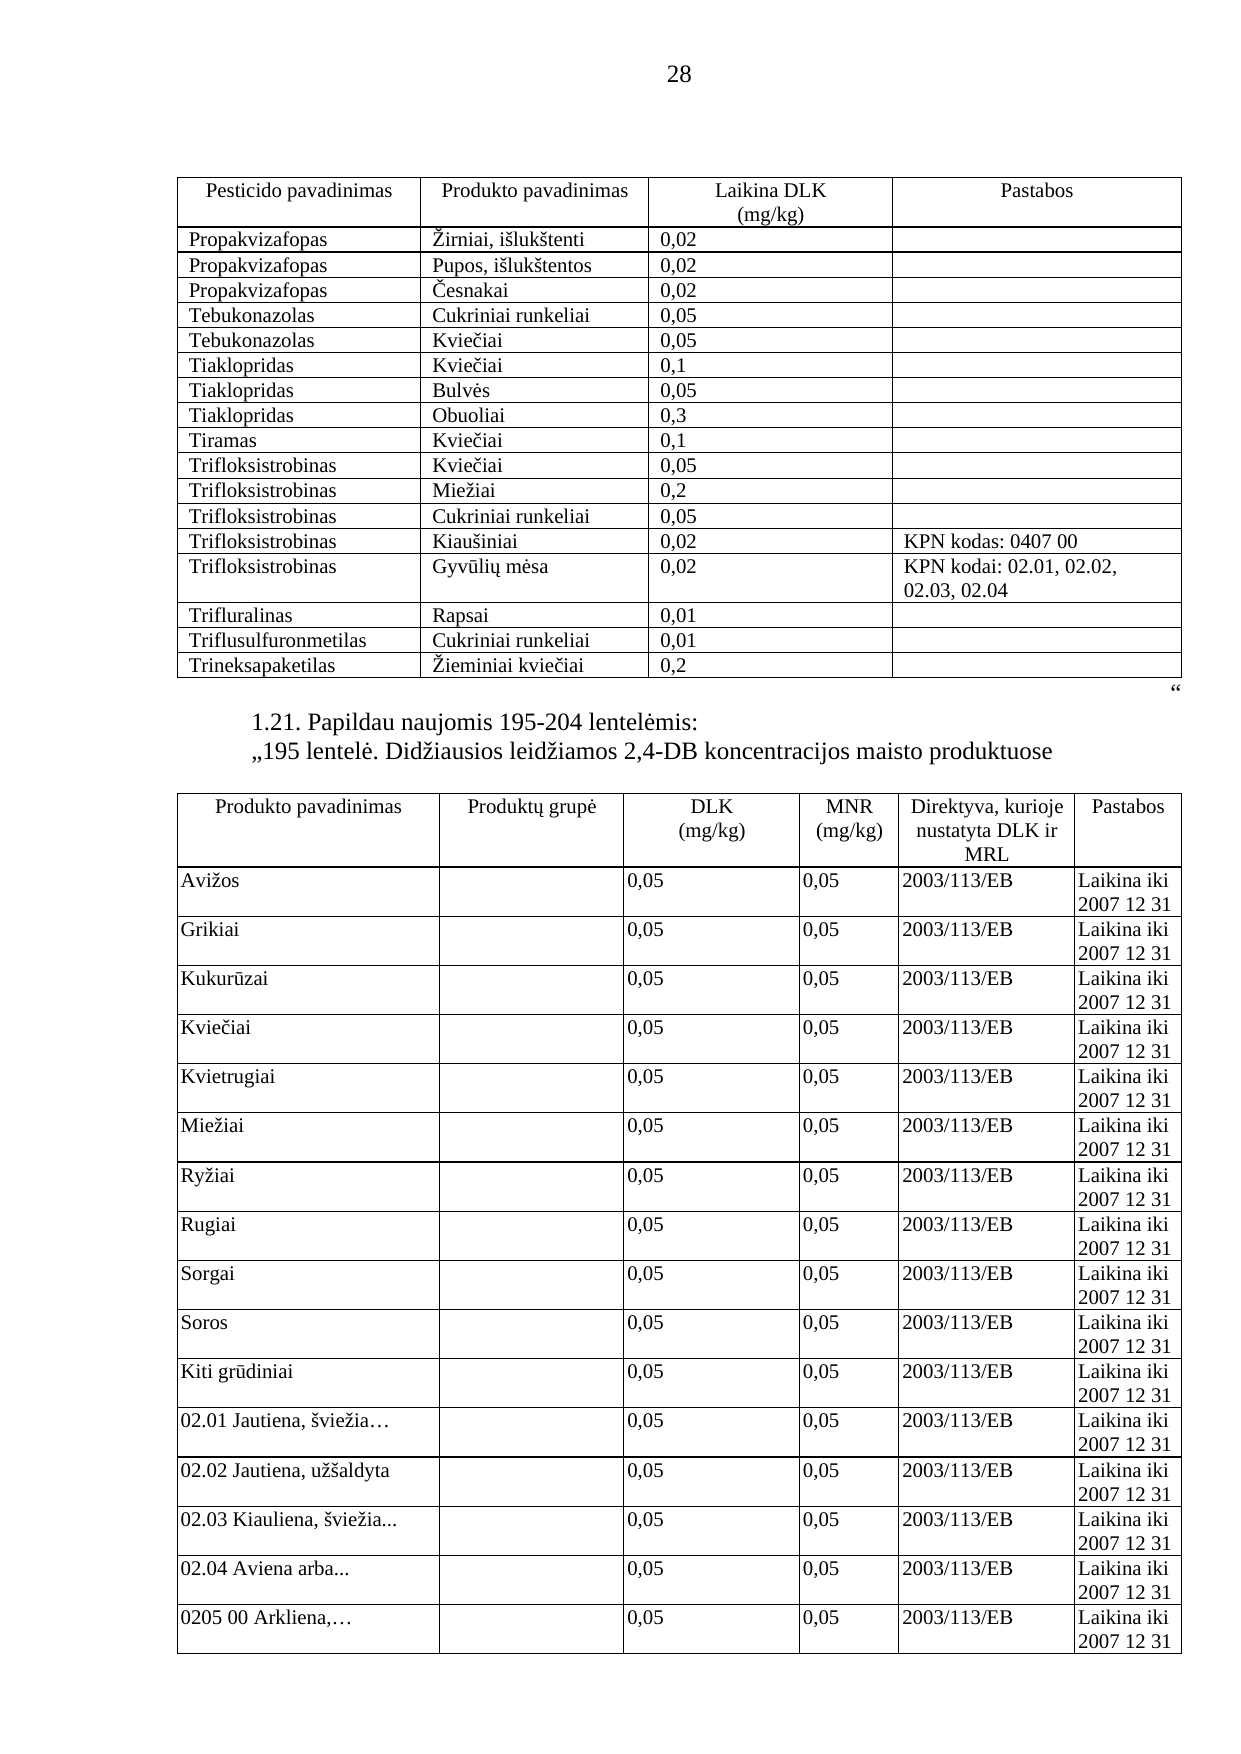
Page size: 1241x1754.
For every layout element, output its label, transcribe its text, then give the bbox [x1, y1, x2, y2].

table_cell Trifloksistrobinas [178, 529, 420, 553]
table_cell 0,05 [800, 868, 898, 916]
table_header Pesticido pavadinimas [178, 178, 420, 226]
table_cell Cukriniai runkeliai [421, 504, 648, 528]
text “ [177, 678, 1181, 707]
table_cell [440, 1310, 623, 1358]
table_cell Laikina iki 2007 12 31 [1075, 1359, 1181, 1407]
table_cell [440, 1212, 623, 1260]
table_cell 0,05 [624, 966, 799, 1014]
table_cell [893, 353, 1181, 377]
table_cell [893, 403, 1181, 427]
table_cell Bulvės [421, 378, 648, 402]
table_header Produktų grupė [440, 794, 623, 866]
table_cell 2003/113/EB [899, 1605, 1074, 1653]
table_cell 0,05 [800, 1556, 898, 1604]
table_header MNR (mg/kg) [800, 794, 898, 866]
table_cell Cukriniai runkeliai [421, 303, 648, 327]
table_cell Laikina iki 2007 12 31 [1075, 1212, 1181, 1260]
table_cell 0,05 [624, 1261, 799, 1309]
table_cell Propakvizafopas [178, 278, 420, 302]
table_cell Kviečiai [421, 353, 648, 377]
table_cell 0,02 [649, 554, 892, 602]
table_cell 2003/113/EB [899, 1261, 1074, 1309]
table_cell [893, 303, 1181, 327]
table_cell [440, 1015, 623, 1063]
table_cell Laikina iki 2007 12 31 [1075, 1064, 1181, 1112]
table_cell Sorgai [178, 1261, 439, 1309]
table_cell 2003/113/EB [899, 1163, 1074, 1211]
table_cell Obuoliai [421, 403, 648, 427]
table_header Pastabos [1075, 794, 1181, 866]
table_header Pastabos [893, 178, 1181, 226]
table_cell 2003/113/EB [899, 966, 1074, 1014]
table_cell 2003/113/EB [899, 1064, 1074, 1112]
table_cell Miežiai [421, 479, 648, 502]
table_cell 0,2 [649, 653, 892, 677]
table_cell Rugiai [178, 1212, 439, 1260]
table_cell 0,05 [800, 1310, 898, 1358]
table_cell 0,02 [649, 253, 892, 277]
table_cell 0,05 [624, 1408, 799, 1456]
table_cell KPN kodas: 0407 00 [893, 529, 1181, 553]
table_cell 2003/113/EB [899, 1015, 1074, 1063]
table_cell Ryžiai [178, 1163, 439, 1211]
table_cell Laikina iki 2007 12 31 [1075, 917, 1181, 965]
table_cell Kiaušiniai [421, 529, 648, 553]
table_cell Česnakai [421, 278, 648, 302]
table_cell Žirniai, išlukštenti [421, 228, 648, 251]
table_cell 0,05 [800, 966, 898, 1014]
table_cell Tiaklopridas [178, 403, 420, 427]
table_cell [440, 966, 623, 1014]
table_cell Kukurūzai [178, 966, 439, 1014]
table_cell Trineksapaketilas [178, 653, 420, 677]
table_cell 2003/113/EB [899, 1556, 1074, 1604]
table_cell 0,05 [800, 1261, 898, 1309]
table_cell 0,05 [624, 1310, 799, 1358]
table_cell 2003/113/EB [899, 868, 1074, 916]
table_cell Tebukonazolas [178, 303, 420, 327]
table_cell 0,05 [624, 1064, 799, 1112]
table_cell Tiramas [178, 428, 420, 452]
table_cell [893, 328, 1181, 352]
table_cell 0,05 [624, 1163, 799, 1211]
table_cell 0,1 [649, 353, 892, 377]
table_cell Trifluralinas [178, 603, 420, 627]
table_cell [440, 1605, 623, 1653]
table_cell Trifloksistrobinas [178, 479, 420, 502]
table_cell Laikina iki 2007 12 31 [1075, 1605, 1181, 1653]
table_cell 2003/113/EB [899, 1113, 1074, 1161]
table_cell 0,05 [624, 1113, 799, 1161]
table_cell 0,05 [649, 453, 892, 477]
table_cell 0,05 [800, 917, 898, 965]
table_cell Trifloksistrobinas [178, 554, 420, 602]
table_cell 2003/113/EB [899, 1507, 1074, 1555]
table_cell 0,05 [624, 1359, 799, 1407]
table_cell 0205 00 Arkliena,… [178, 1605, 439, 1653]
table_cell [440, 1458, 623, 1506]
table_cell Tebukonazolas [178, 328, 420, 352]
table_cell 2003/113/EB [899, 917, 1074, 965]
table_header Produkto pavadinimas [178, 794, 439, 866]
table_cell 0,05 [624, 1212, 799, 1260]
table_cell Tiaklopridas [178, 378, 420, 402]
table_cell 0,05 [800, 1359, 898, 1407]
table_cell 0,1 [649, 428, 892, 452]
table_cell [893, 479, 1181, 502]
table_cell Rapsai [421, 603, 648, 627]
text „195 lentelė. Didžiausios leidžiamos 2,4-DB koncentracijos maisto produktuose [177, 736, 1181, 764]
table_cell 0,05 [800, 1458, 898, 1506]
table_cell [893, 278, 1181, 302]
table_cell Kviečiai [421, 428, 648, 452]
table_cell Laikina iki 2007 12 31 [1075, 1113, 1181, 1161]
table_cell 0,05 [800, 1064, 898, 1112]
table_cell 2003/113/EB [899, 1408, 1074, 1456]
table_cell Laikina iki 2007 12 31 [1075, 1507, 1181, 1555]
table_cell Tiaklopridas [178, 353, 420, 377]
table_cell 0,3 [649, 403, 892, 427]
table_cell 2003/113/EB [899, 1359, 1074, 1407]
table_cell [440, 1163, 623, 1211]
table_cell [440, 1556, 623, 1604]
text 1.21. Papildau naujomis 195-204 lentelėmis: [177, 707, 1181, 736]
table_cell 0,01 [649, 603, 892, 627]
table_cell 0,05 [624, 1507, 799, 1555]
table_cell 02.01 Jautiena, šviežia… [178, 1408, 439, 1456]
table_cell 0,05 [624, 1458, 799, 1506]
table_cell Triflusulfuronmetilas [178, 628, 420, 652]
table_cell Laikina iki 2007 12 31 [1075, 1408, 1181, 1456]
table_cell Laikina iki 2007 12 31 [1075, 1458, 1181, 1506]
table_cell Kviečiai [421, 328, 648, 352]
table_cell Trifloksistrobinas [178, 453, 420, 477]
table_cell 0,05 [624, 1015, 799, 1063]
table_cell Laikina iki 2007 12 31 [1075, 1163, 1181, 1211]
table_cell Laikina iki 2007 12 31 [1075, 1015, 1181, 1063]
table_cell Kiti grūdiniai [178, 1359, 439, 1407]
table_cell [440, 917, 623, 965]
table_cell Soros [178, 1310, 439, 1358]
table_cell Miežiai [178, 1113, 439, 1161]
table_cell [440, 1408, 623, 1456]
table_cell 0,05 [649, 328, 892, 352]
table_cell 0,02 [649, 278, 892, 302]
table_cell [893, 628, 1181, 652]
table_cell Laikina iki 2007 12 31 [1075, 868, 1181, 916]
table_cell [893, 428, 1181, 452]
table_cell [893, 378, 1181, 402]
table_header Laikina DLK (mg/kg) [649, 178, 892, 226]
table_cell Gyvūlių mėsa [421, 554, 648, 602]
table_header DLK (mg/kg) [624, 794, 799, 866]
table_cell [893, 653, 1181, 677]
table_header Direktyva, kurioje nustatyta DLK ir MRL [899, 794, 1074, 866]
table_cell [893, 228, 1181, 251]
table_cell Kviečiai [421, 453, 648, 477]
table_cell 0,05 [800, 1408, 898, 1456]
table_cell [440, 1507, 623, 1555]
table_cell Žieminiai kviečiai [421, 653, 648, 677]
table_cell 02.03 Kiauliena, šviežia... [178, 1507, 439, 1555]
table_cell Trifloksistrobinas [178, 504, 420, 528]
table_cell 0,2 [649, 479, 892, 502]
table_cell [440, 868, 623, 916]
table_cell 0,05 [800, 1163, 898, 1211]
table_cell 0,01 [649, 628, 892, 652]
table_cell [440, 1261, 623, 1309]
table_cell 0,02 [649, 228, 892, 251]
table_header Produkto pavadinimas [421, 178, 648, 226]
table_cell 0,05 [800, 1015, 898, 1063]
table_cell Cukriniai runkeliai [421, 628, 648, 652]
table_cell 0,05 [649, 504, 892, 528]
table_cell 0,05 [800, 1212, 898, 1260]
table_cell [440, 1113, 623, 1161]
table_cell 0,05 [624, 868, 799, 916]
table_cell [440, 1359, 623, 1407]
table_cell [440, 1064, 623, 1112]
table_cell Propakvizafopas [178, 253, 420, 277]
table_cell [893, 453, 1181, 477]
table_cell 0,02 [649, 529, 892, 553]
table_cell Pupos, išlukštentos [421, 253, 648, 277]
table_cell Laikina iki 2007 12 31 [1075, 1261, 1181, 1309]
table_cell 0,05 [800, 1507, 898, 1555]
table_cell 0,05 [624, 1605, 799, 1653]
table_cell [893, 603, 1181, 627]
table_cell 0,05 [624, 1556, 799, 1604]
table_cell [893, 504, 1181, 528]
table_cell 02.02 Jautiena, užšaldyta [178, 1458, 439, 1506]
table_cell Propakvizafopas [178, 228, 420, 251]
table_cell [893, 253, 1181, 277]
table_cell Grikiai [178, 917, 439, 965]
table_cell Avižos [178, 868, 439, 916]
table_cell Laikina iki 2007 12 31 [1075, 1556, 1181, 1604]
table_cell Laikina iki 2007 12 31 [1075, 966, 1181, 1014]
table_cell 2003/113/EB [899, 1458, 1074, 1506]
table_cell 0,05 [649, 378, 892, 402]
table_cell 02.04 Aviena arba... [178, 1556, 439, 1604]
table_cell 0,05 [624, 917, 799, 965]
table_cell 0,05 [800, 1605, 898, 1653]
table_cell 2003/113/EB [899, 1310, 1074, 1358]
table_cell 0,05 [800, 1113, 898, 1161]
table_cell KPN kodai: 02.01, 02.02, 02.03, 02.04 [893, 554, 1181, 602]
table_cell Kvietrugiai [178, 1064, 439, 1112]
table_cell 2003/113/EB [899, 1212, 1074, 1260]
table_cell Laikina iki 2007 12 31 [1075, 1310, 1181, 1358]
table_cell Kviečiai [178, 1015, 439, 1063]
table_cell 0,05 [649, 303, 892, 327]
